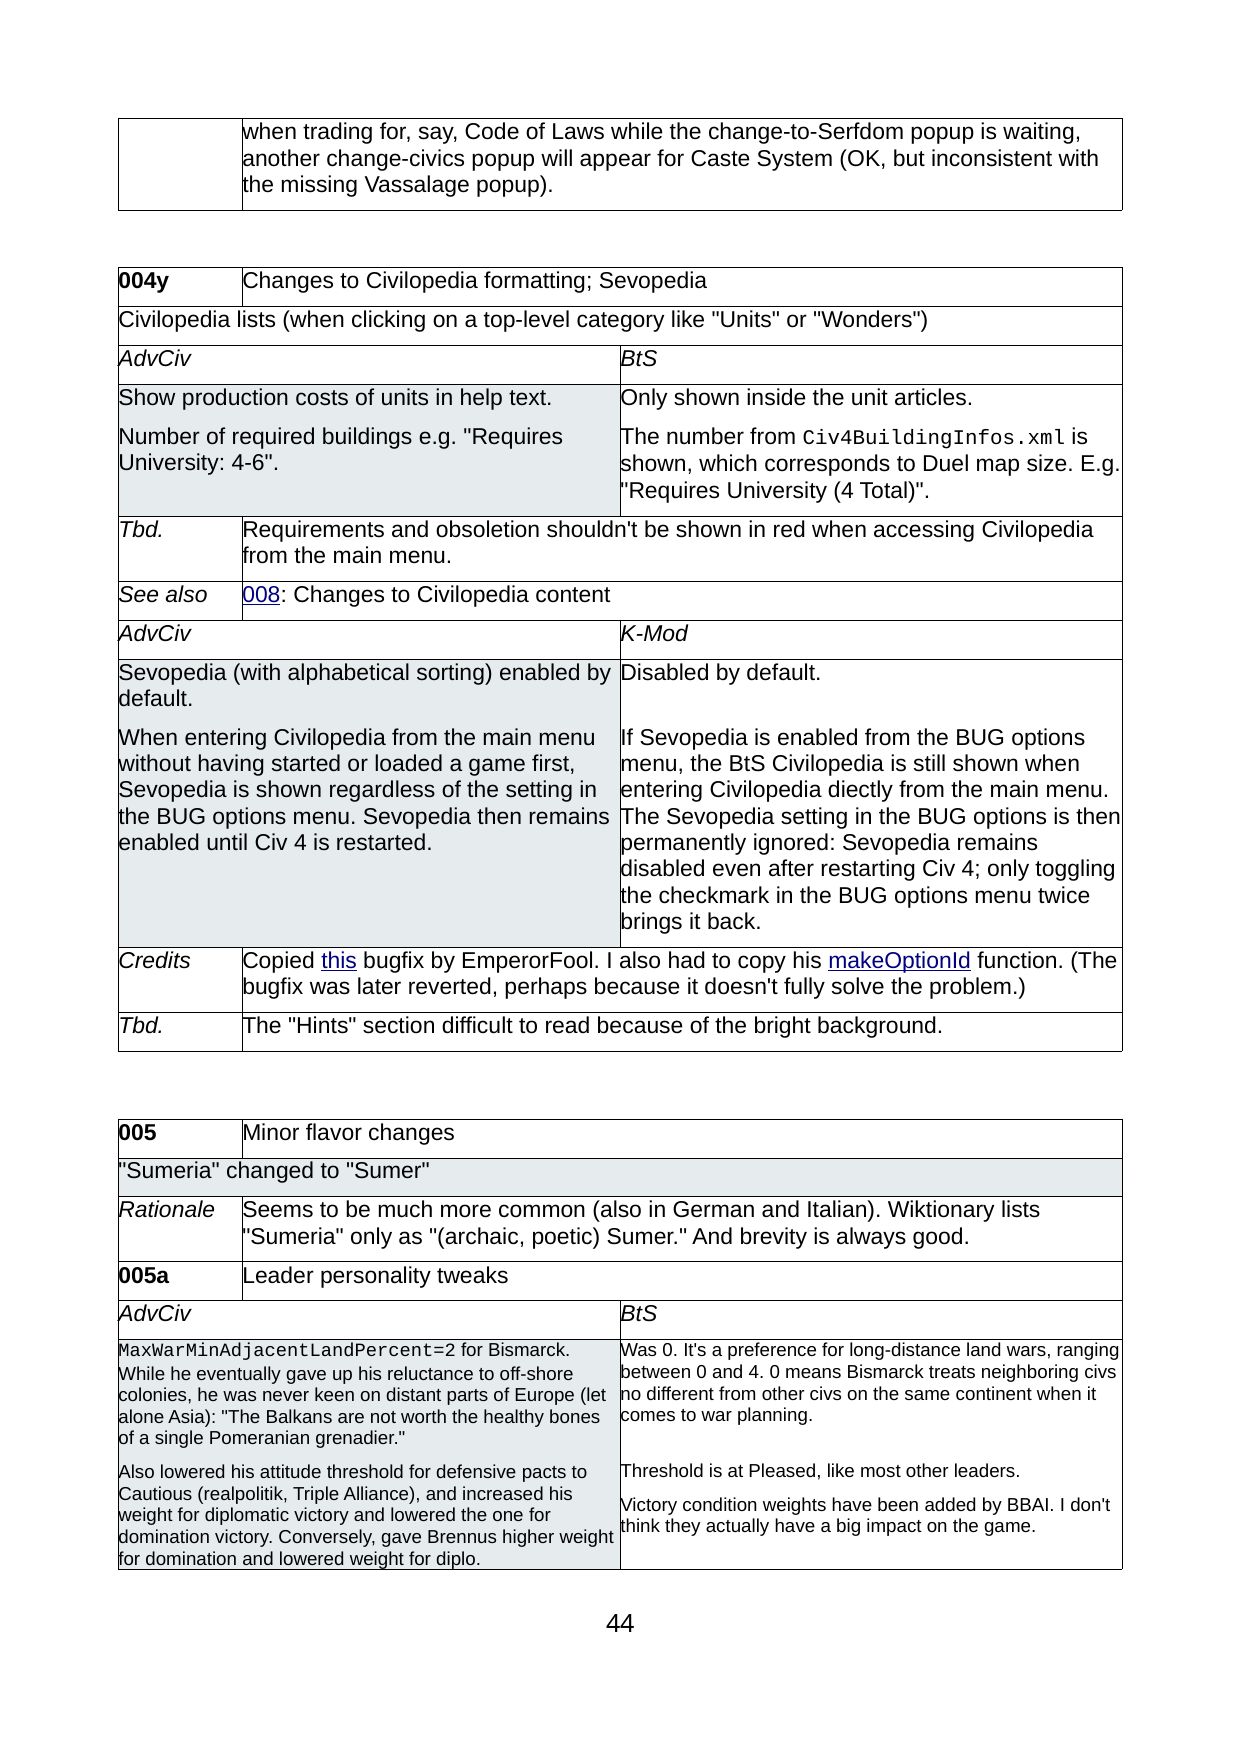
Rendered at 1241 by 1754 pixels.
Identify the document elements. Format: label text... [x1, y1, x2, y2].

table_cell The "Hints" section difficult to read because of the bright background. [243, 1013, 1122, 1051]
table_cell Only shown inside the unit articles. The number from Civ4BuildingInfos.xml is shown, which corresponds to Duel map size. E.g. "Requires University (4 Total)". [621, 385, 1122, 516]
table_cell 005a [119, 1262, 242, 1300]
table_cell Seems to be much more common (also in German and Italian). Wiktionary lists "Sumeria" only as "(archaic, poetic) Sumer." And brevity is always good. [243, 1197, 1122, 1261]
table_cell AdvCiv [119, 346, 620, 384]
table_cell Leader personality tweaks [243, 1262, 1122, 1300]
table_cell when trading for, say, Code of Laws while the change-to-Serfdom popup is waiting, another change-civics popup will appear for Caste System (OK, but inconsistent with the missing Vassalage popup). [243, 119, 1122, 210]
table_cell [119, 119, 242, 210]
table_cell Tbd. [119, 517, 242, 581]
table_cell See also [119, 582, 242, 619]
table_cell Show production costs of units in help text. Number of required buildings e.g. "Requires University: 4-6". [119, 385, 620, 516]
table_cell 008: Changes to Civilopedia content [243, 582, 1122, 619]
table_cell Civilopedia lists (when clicking on a top-level category like "Units" or "Wonders") [119, 307, 1122, 345]
table_header 005 [119, 1120, 242, 1157]
table_cell BtS [621, 1301, 1122, 1339]
table_cell "Sumeria" changed to "Sumer" [119, 1159, 1122, 1196]
table_header Changes to Civilopedia formatting; Sevopedia [243, 268, 1122, 306]
table_cell Disabled by default. If Sevopedia is enabled from the BUG options menu, the BtS Civilopedia is still shown when entering Civilopedia diectly from the main menu. The Sevopedia setting in the BUG options is then permanently ignored: Sevopedia remains disabled even after restarting Civ 4; only toggling the checkmark in the BUG options menu twice brings it back. [621, 660, 1122, 947]
table_cell AdvCiv [119, 1301, 620, 1339]
table_cell Requirements and obsoletion shouldn't be shown in red when accessing Civilopedia from the main menu. [243, 517, 1122, 581]
table_cell K-Mod [621, 621, 1122, 658]
table_cell Credits [119, 948, 242, 1012]
table_cell Was 0. It's a preference for long-distance land wars, ranging between 0 and 4. 0 means Bismarck treats neighboring civs no different from other civs on the same continent when it comes to war planning. Threshold is at Pleased, like most other leaders. Victory condition weights have been added by BBAI. I don't think they actually have a big impact on the game. [621, 1340, 1122, 1569]
table_cell Rationale [119, 1197, 242, 1261]
table_header Minor flavor changes [243, 1120, 1122, 1157]
table_cell MaxWarMinAdjacentLandPercent=2 for Bismarck. While he eventually gave up his reluctance to off-shore colonies, he was never keen on distant parts of Europe (let alone Asia): "The Balkans are not worth the healthy bones of a single Pomeranian grenadier." Also lowered his attitude threshold for defensive pacts to Cautious (realpolitik, Triple Alliance), and increased his weight for diplomatic victory and lowered the one for domination victory. Conversely, gave Brennus higher weight for domination and lowered weight for diplo. [119, 1340, 620, 1569]
table_cell Tbd. [119, 1013, 242, 1051]
table_cell Copied this bugfix by EmperorFool. I also had to copy his makeOptionId function. (The bugfix was later reverted, perhaps because it doesn't fully solve the problem.) [243, 948, 1122, 1012]
table_cell Sevopedia (with alphabetical sorting) enabled by default. When entering Civilopedia from the main menu without having started or loaded a game first, Sevopedia is shown regardless of the setting in the BUG options menu. Sevopedia then remains enabled until Civ 4 is restarted. [119, 660, 620, 947]
table_cell AdvCiv [119, 621, 620, 658]
table_header 004y [119, 268, 242, 306]
table_cell BtS [621, 346, 1122, 384]
